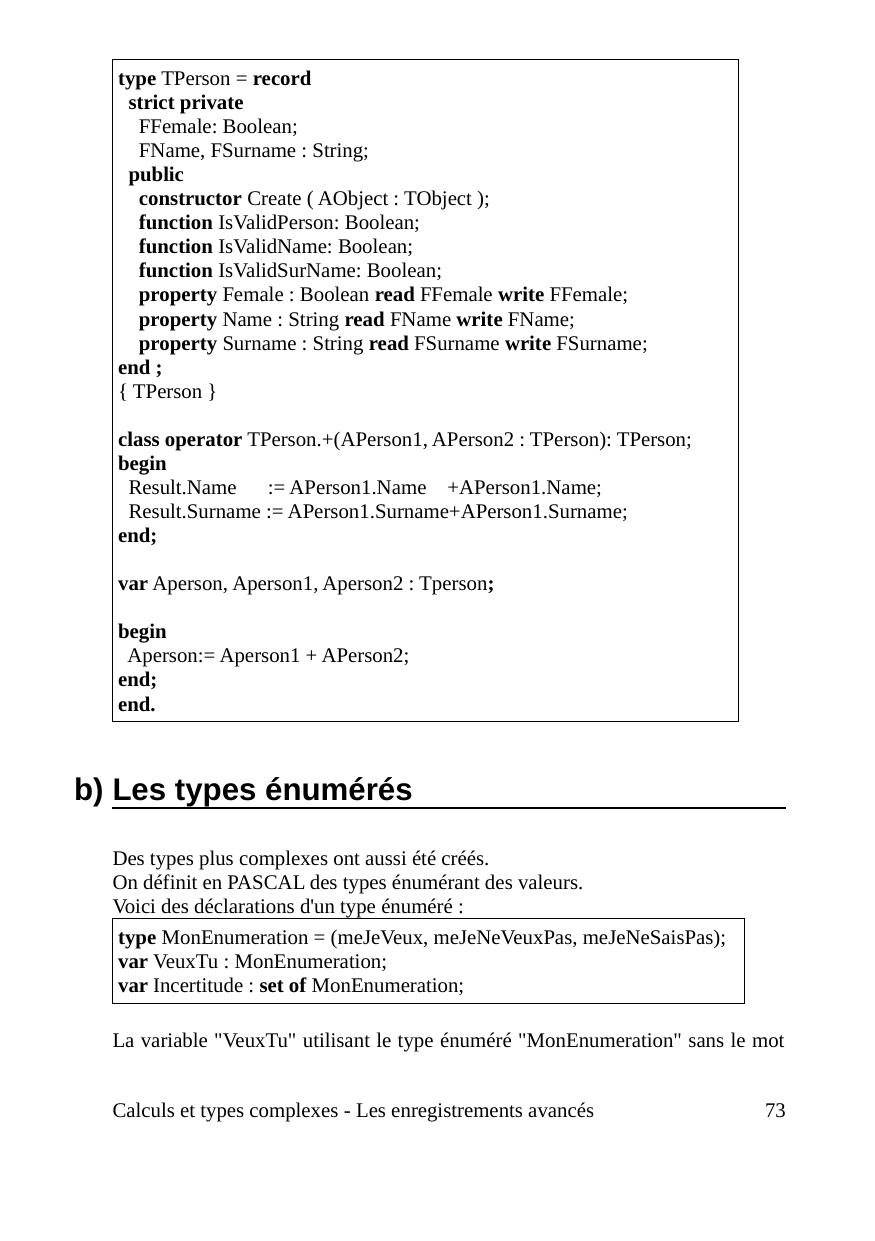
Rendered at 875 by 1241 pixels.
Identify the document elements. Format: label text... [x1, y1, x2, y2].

table_header type MonEnumeration = (meJeVeux, meJeNeVeuxPas, meJeNeSaisPas); var VeuxTu : MonEnumeration; var Incertitude : set of MonEnumeration; [113, 919, 744, 1003]
text Des types plus complexes ont aussi été créés. [112, 846, 786, 870]
subtitle Les types énumérés [112, 771, 786, 807]
table_header type TPerson = record strict private FFemale: Boolean; FName, FSurname : String; public constructor Create ( AObject : TObject ); function IsValidPerson: Boolean; function IsValidName: Boolean; function IsValidSurName: Boolean; property Female : Boolean read FFemale write FFemale; property Name : String read FName write FName; property Surname : String read FSurname write FSurname; end ; { TPerson } class operator TPerson.+(APerson1, APerson2 : TPerson): TPerson; begin Result.Name := APerson1.Name +APerson1.Name; Result.Surname := APerson1.Surname+APerson1.Surname; end; var Aperson, Aperson1, Aperson2 : Tperson; begin Aperson:= Aperson1 + APerson2; end; end. [113, 60, 738, 721]
text On définit en PASCAL des types énumérant des valeurs. [112, 870, 786, 894]
text La variable "VeuxTu" utilisant le type énuméré "MonEnumeration" sans le mot [112, 1028, 786, 1052]
text Voici des déclarations d'un type énuméré : [112, 894, 786, 918]
